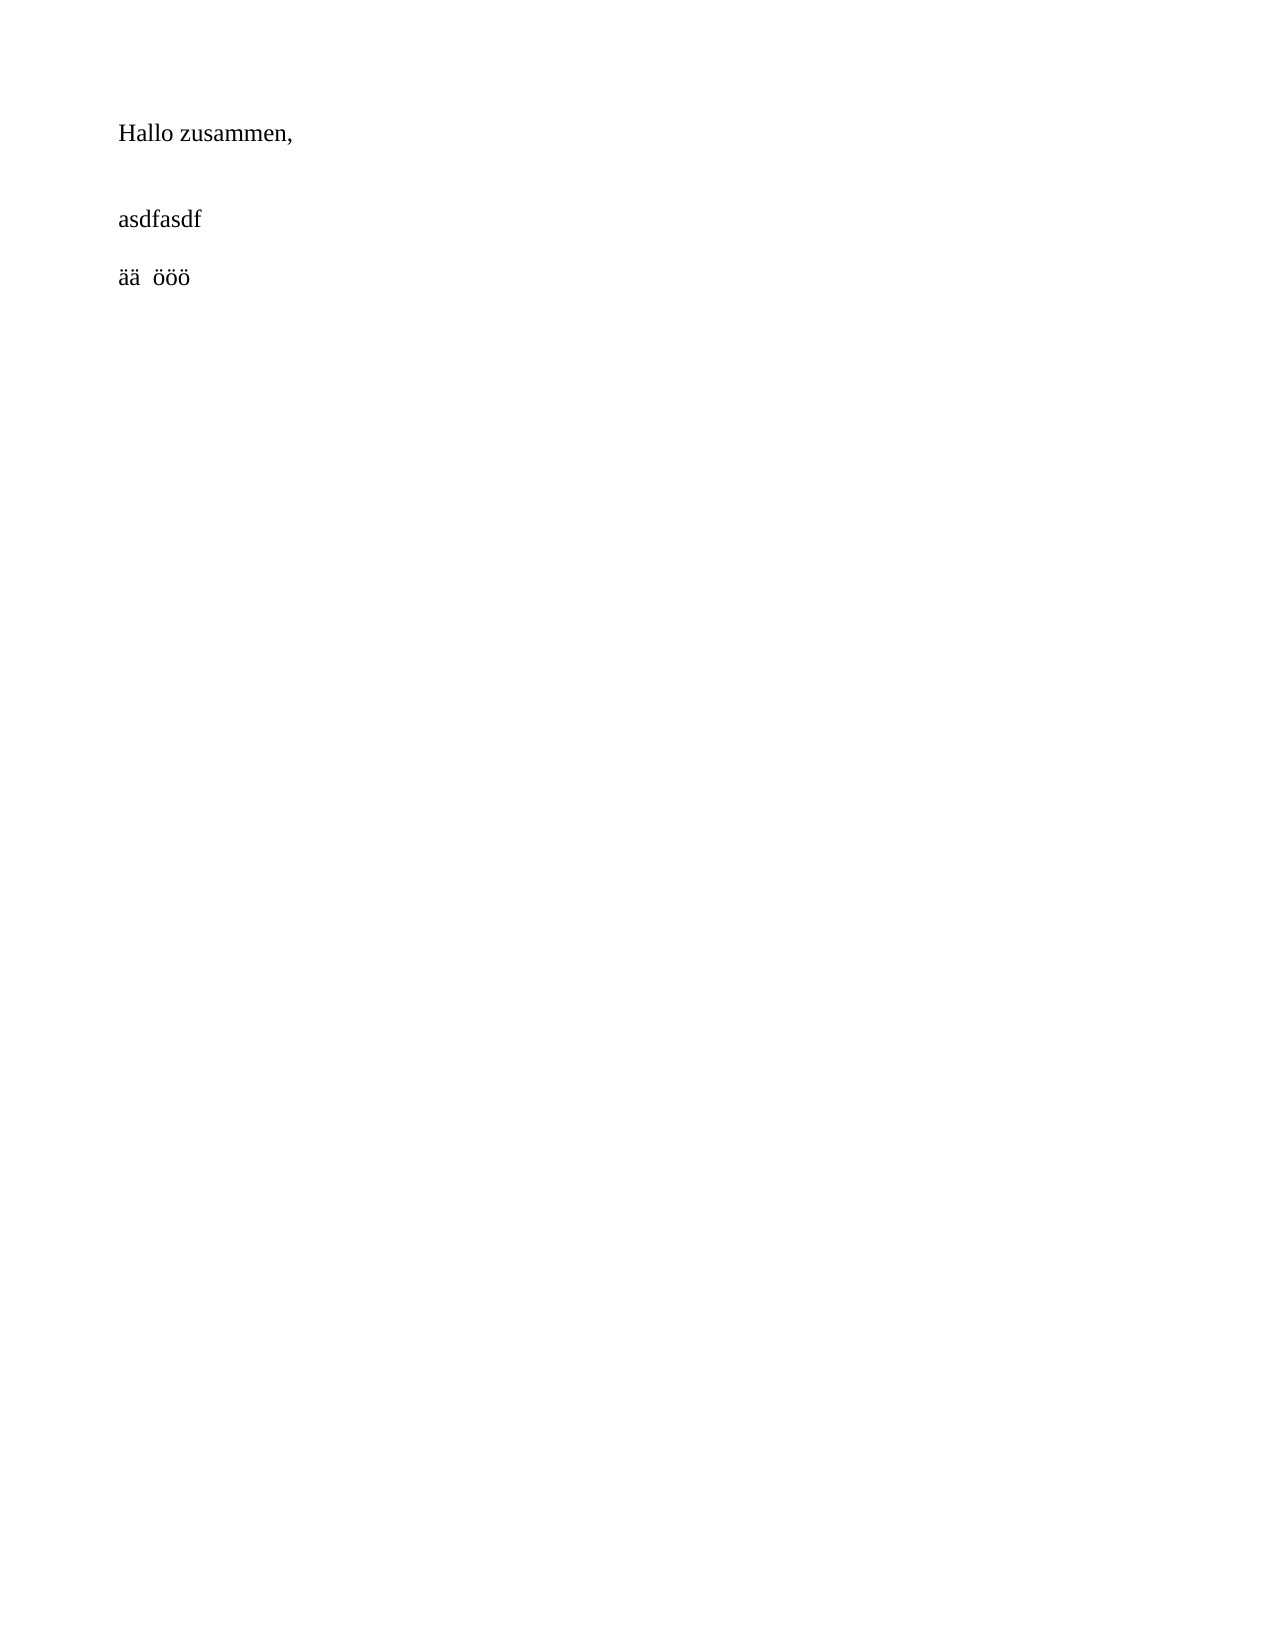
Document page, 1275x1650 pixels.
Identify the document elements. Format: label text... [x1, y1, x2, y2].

text ää ööö [118, 262, 1157, 291]
text Hallo zusammen, [118, 118, 1157, 147]
text asdfasdf [118, 204, 1157, 233]
